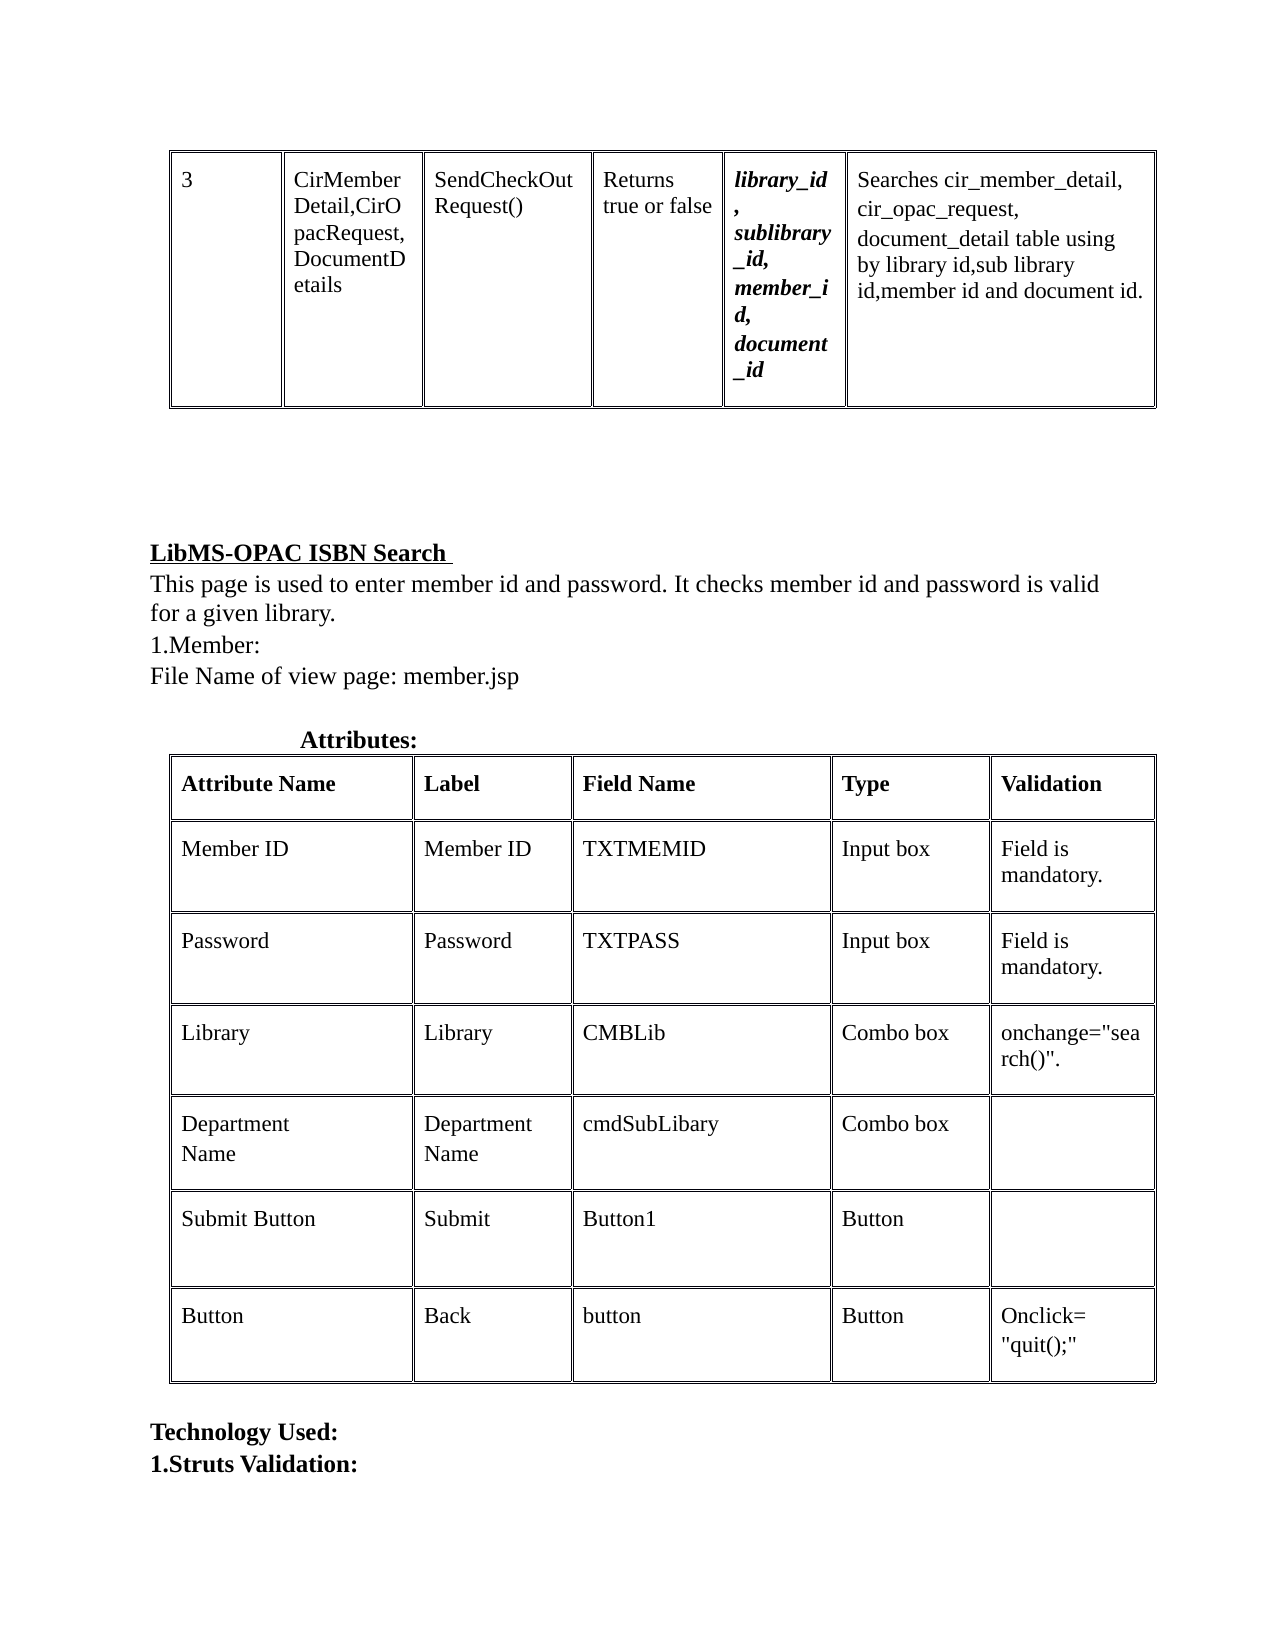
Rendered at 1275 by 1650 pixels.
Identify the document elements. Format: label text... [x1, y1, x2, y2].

table_cell library_id, sublibrary_id, member_id, document_id [725, 153, 845, 406]
text File Name of view page: member.jsp [150, 661, 1125, 690]
table_cell Field is mandatory. [992, 914, 1154, 1002]
table_cell Button1 [574, 1192, 830, 1286]
text 1.Member: [150, 630, 1125, 658]
table_cell [992, 1097, 1154, 1189]
table_cell SendCheckOutRequest() [425, 153, 591, 406]
table_cell Button [833, 1289, 989, 1381]
table_cell CirMemberDetail,CirOpacRequest,DocumentDetails [285, 153, 422, 406]
table_cell Returns true or false [594, 153, 722, 406]
table_header Attribute Name [172, 757, 412, 819]
table_cell Department Name [415, 1097, 571, 1189]
table_header Field Name [574, 757, 830, 819]
table_cell Field is mandatory. [992, 822, 1154, 911]
table_cell Member ID [415, 822, 571, 911]
table_cell Library [415, 1006, 571, 1094]
table_header Type [833, 757, 989, 819]
table_cell Library [172, 1006, 412, 1094]
table_cell Combo box [833, 1006, 989, 1094]
text 1.Struts Validation: [150, 1449, 1125, 1478]
table_cell TXTPASS [574, 914, 830, 1002]
table_cell Onclick= "quit();" [992, 1289, 1154, 1381]
table_cell cmdSubLibary [574, 1097, 830, 1189]
table_cell button [574, 1289, 830, 1381]
table_header Validation [992, 757, 1154, 819]
table_cell onchange="search()". [992, 1006, 1154, 1094]
table_cell Button [172, 1289, 412, 1381]
table_cell TXTMEMID [574, 822, 830, 911]
table_cell Submit [415, 1192, 571, 1286]
table_cell Department Name [172, 1097, 412, 1189]
table_header Label [415, 757, 571, 819]
table_cell Password [172, 914, 412, 1002]
table_cell Searches cir_member_detail, cir_opac_request, document_detail table using by library id,sub library id,member id and document id. [848, 153, 1154, 406]
text This page is used to enter member id and password. It checks member id and password is valid for a given library. [150, 569, 1125, 627]
table_cell Back [415, 1289, 571, 1381]
table_cell Member ID [172, 822, 412, 911]
table_cell CMBLib [574, 1006, 830, 1094]
table_cell Combo box [833, 1097, 989, 1189]
table_cell [992, 1192, 1154, 1286]
table_cell Button [833, 1192, 989, 1286]
table_cell Input box [833, 914, 989, 1002]
table_cell Submit Button [172, 1192, 412, 1286]
table_cell Password [415, 914, 571, 1002]
table_cell 3 [172, 153, 281, 406]
text Technology Used: [150, 1417, 1125, 1446]
text Attributes: [300, 725, 1125, 753]
table_cell Input box [833, 822, 989, 911]
text LibMS-OPAC ISBN Search [150, 538, 1125, 566]
